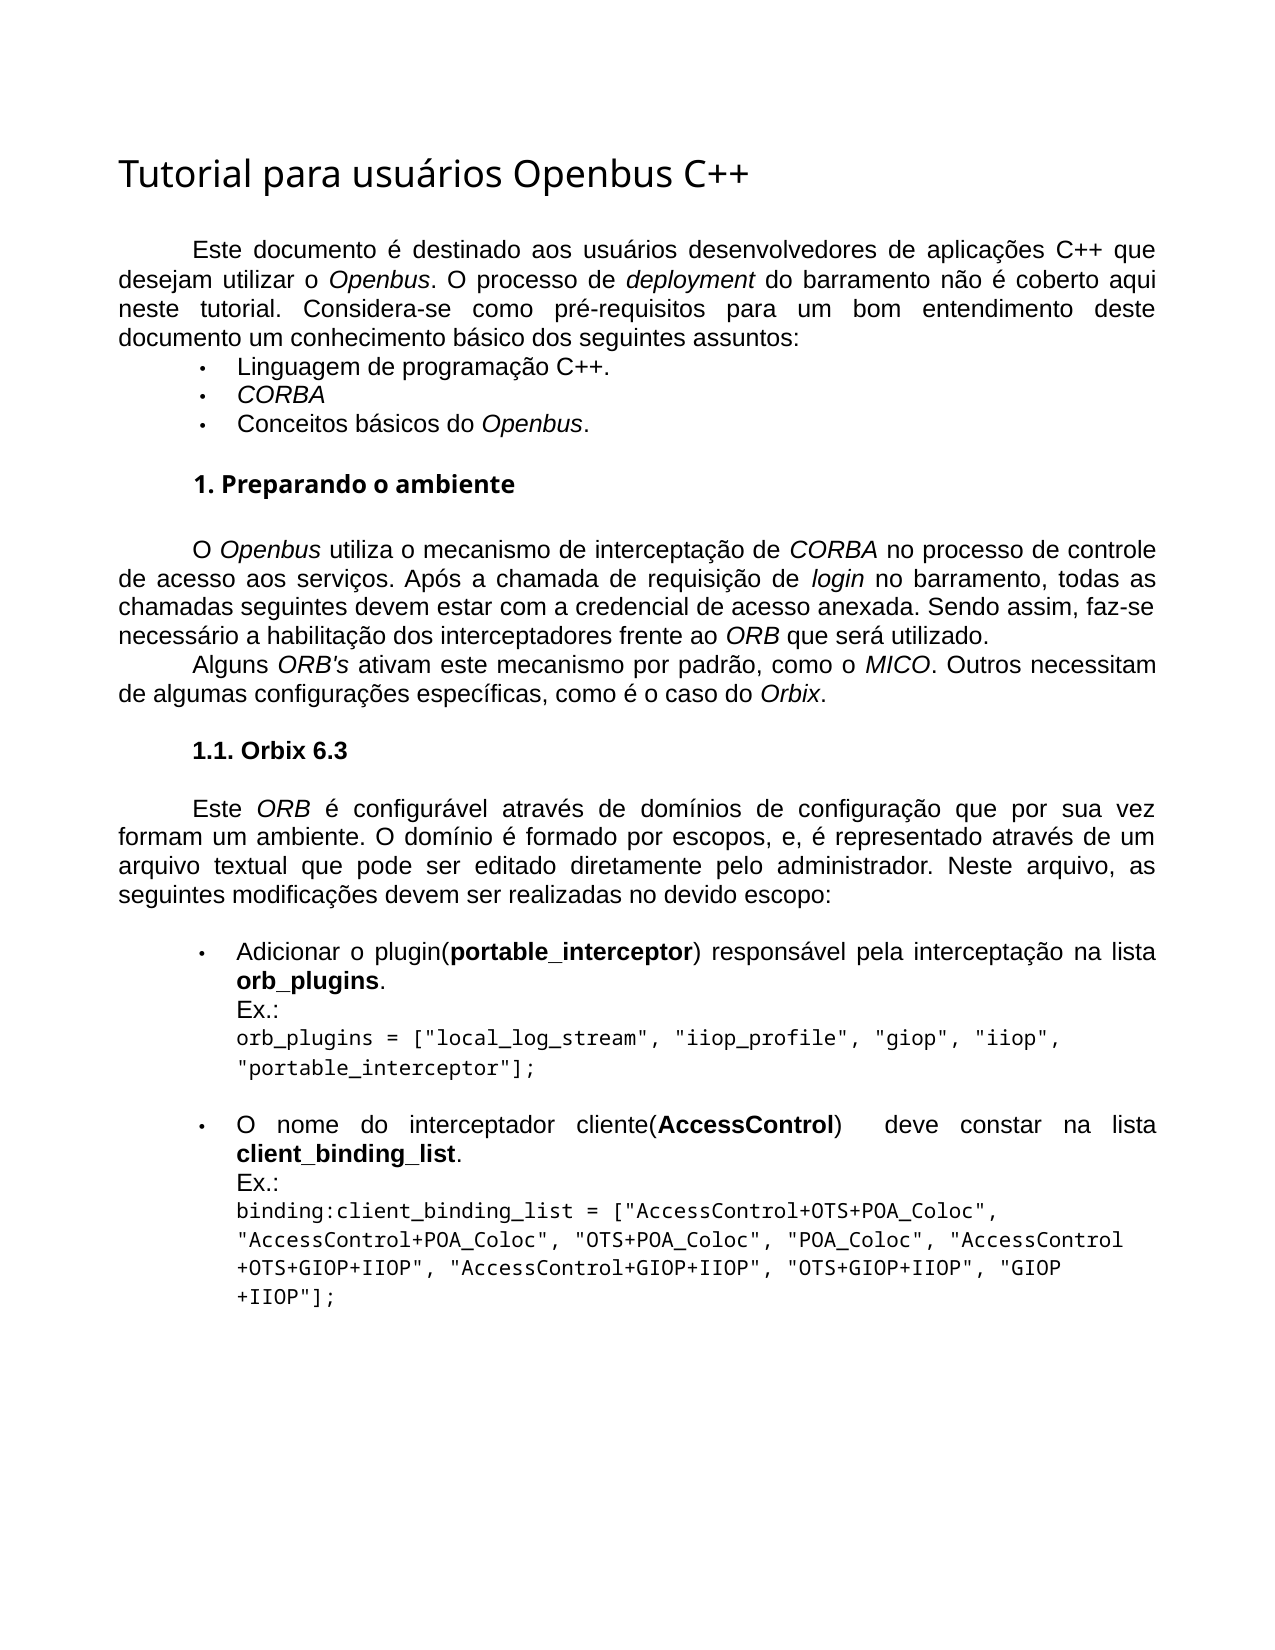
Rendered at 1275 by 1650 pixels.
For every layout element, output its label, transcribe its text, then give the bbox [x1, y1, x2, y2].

list Linguagem de programação C++. [199, 352, 1157, 380]
list Ex.: [198, 1168, 1157, 1197]
list +OTS+GIOP+IIOP", "AccessControl+GIOP+IIOP", "OTS+GIOP+IIOP", "GIOP [198, 1253, 1157, 1282]
text O Openbus utiliza o mecanismo de interceptação de CORBA no processo de controle de acesso aos serviços. Após a chamada de requisição de login no barramento, todas as chamadas seguintes devem estar com a credencial de acesso anexada. Sendo assim, faz-se necessário a habilitação dos interceptadores frente ao ORB que será utilizado. [118, 535, 1157, 650]
list "AccessControl+POA_Coloc", "OTS+POA_Coloc", "POA_Coloc", "AccessControl [198, 1225, 1157, 1253]
list Adicionar o plugin(portable_interceptor) responsável pela interceptação na lista orb_plugins. [198, 937, 1157, 995]
list +IIOP"]; [198, 1282, 1157, 1310]
text 1.1. Orbix 6.3 [118, 736, 1157, 765]
list O nome do interceptador cliente(AccessControl) deve constar na lista client_binding_list. [198, 1110, 1157, 1168]
list Ex.: [198, 995, 1157, 1023]
list binding:client_binding_list = ["AccessControl+OTS+POA_Coloc", [198, 1197, 1157, 1225]
list Conceitos básicos do Openbus. [199, 409, 1157, 438]
list 1. Preparando o ambiente [156, 467, 1157, 501]
text Alguns ORB's ativam este mecanismo por padrão, como o MICO. Outros necessitam de algumas configurações específicas, como é o caso do Orbix. [118, 650, 1157, 707]
list orb_plugins = ["local_log_stream", "iiop_profile", "giop", "iiop", [198, 1023, 1157, 1052]
text Tutorial para usuários Openbus C++ [118, 147, 1157, 198]
list "portable_interceptor"]; [198, 1052, 1157, 1082]
text Este ORB é configurável através de domínios de configuração que por sua vez formam um ambiente. O domínio é formado por escopos, e, é representado através de um arquivo textual que pode ser editado diretamente pelo administrador. Neste arquivo, as seguintes modificações devem ser realizadas no devido escopo: [118, 793, 1157, 908]
list CORBA [199, 380, 1157, 409]
text Este documento é destinado aos usuários desenvolvedores de aplicações C++ que desejam utilizar o Openbus. O processo de deployment do barramento não é coberto aqui neste tutorial. Considera-se como pré-requisitos para um bom entendimento deste documento um conhecimento básico dos seguintes assuntos: [118, 231, 1157, 352]
